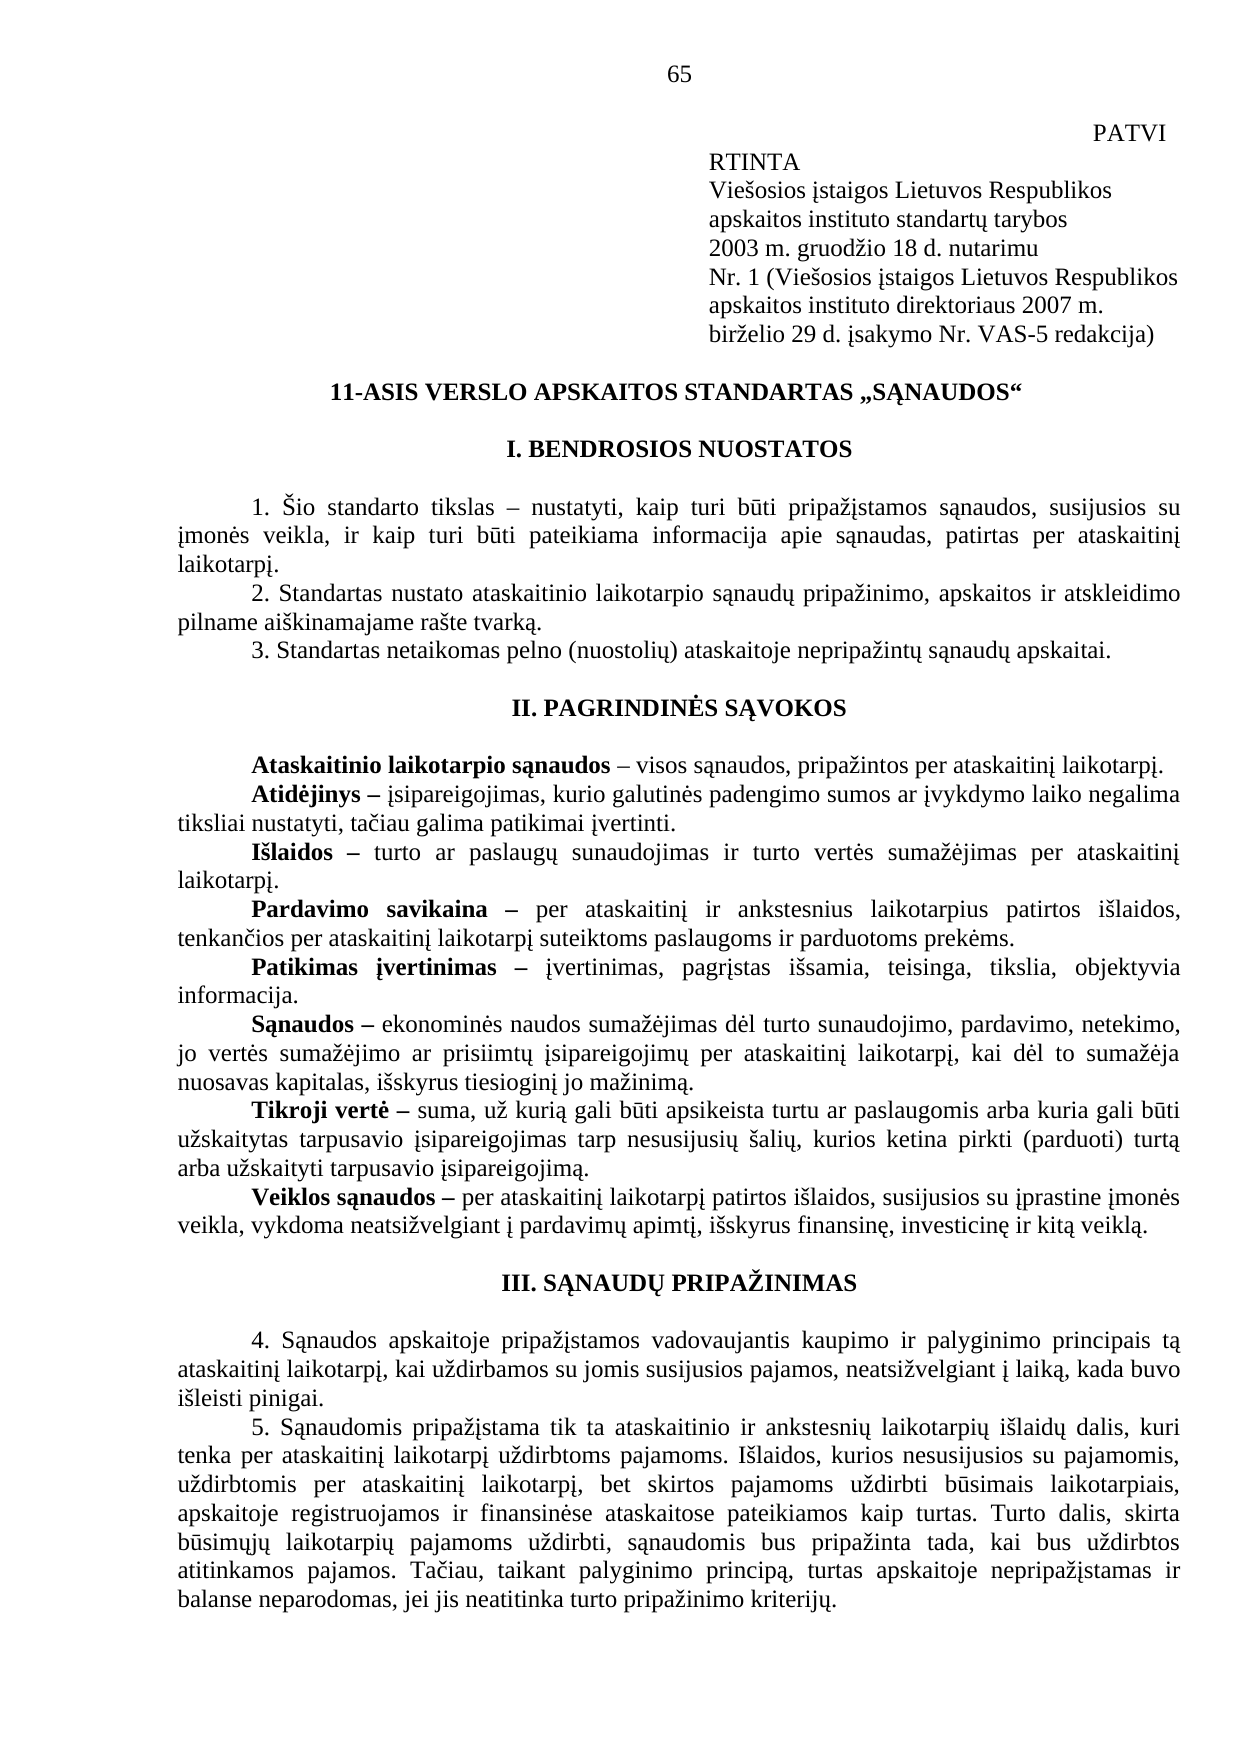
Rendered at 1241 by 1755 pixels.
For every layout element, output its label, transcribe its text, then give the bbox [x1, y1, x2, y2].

text apskaitos instituto direktoriaus 2007 m. [177, 291, 1181, 319]
text apskaitos instituto standartų tarybos [177, 204, 1181, 233]
text Veiklos sąnaudos – per ataskaitinį laikotarpį patirtos išlaidos, susijusios su įprastine įmonės veikla, vykdoma neatsižvelgiant į pardavimų apimtį, išskyrus finansinę, investicinę ir kitą veiklą. [177, 1182, 1181, 1239]
text 5. Sąnaudomis pripažįstama tik ta ataskaitinio ir ankstesnių laikotarpių išlaidų dalis, kuri tenka per ataskaitinį laikotarpį uždirbtoms pajamoms. Išlaidos, kurios nesusijusios su pajamomis, uždirbtomis per ataskaitinį laikotarpį, bet skirtos pajamoms uždirbti būsimais laikotarpiais, apskaitoje registruojamos ir finansinėse ataskaitose pateikiamos kaip turtas. Turto dalis, skirta būsimųjų laikotarpių pajamoms uždirbti, sąnaudomis bus pripažinta tada, kai bus uždirbtos atitinkamos pajamos. Tačiau, taikant palyginimo principą, turtas apskaitoje nepripažįstamas ir balanse neparodomas, jei jis neatitinka turto pripažinimo kriterijų. [177, 1412, 1181, 1613]
text 2. Standartas nustato ataskaitinio laikotarpio sąnaudų pripažinimo, apskaitos ir atskleidimo pilname aiškinamajame rašte tvarką. [177, 578, 1181, 636]
text 4. Sąnaudos apskaitoje pripažįstamos vadovaujantis kaupimo ir palyginimo principais tą ataskaitinį laikotarpį, kai uždirbamos su jomis susijusios pajamos, neatsižvelgiant į laiką, kada buvo išleisti pinigai. [177, 1326, 1181, 1412]
text Tikroji vertė – suma, už kurią gali būti apsikeista turtu ar paslaugomis arba kuria gali būti užskaitytas tarpusavio įsipareigojimas tarp nesusijusių šalių, kurios ketina pirkti (parduoti) turtą arba užskaityti tarpusavio įsipareigojimą. [177, 1096, 1181, 1182]
text 2003 m. gruodžio 18 d. nutarimu [177, 233, 1181, 262]
text 1. Šio standarto tikslas – nustatyti, kaip turi būti pripažįstamos sąnaudos, susijusios su įmonės veikla, ir kaip turi būti pateikiama informacija apie sąnaudas, patirtas per ataskaitinį laikotarpį. [177, 492, 1181, 578]
text 3. Standartas netaikomas pelno (nuostolių) ataskaitoje nepripažintų sąnaudų apskaitai. [177, 636, 1181, 664]
text Sąnaudos – ekonominės naudos sumažėjimas dėl turto sunaudojimo, pardavimo, netekimo, jo vertės sumažėjimo ar prisiimtų įsipareigojimų per ataskaitinį laikotarpį, kai dėl to sumažėja nuosavas kapitalas, išskyrus tiesioginį jo mažinimą. [177, 1009, 1181, 1096]
text III. SĄNAUDŲ PRIPAŽINIMAS [177, 1268, 1181, 1297]
text Viešosios įstaigos Lietuvos Respublikos [177, 176, 1181, 204]
text II. PAGRINDINĖS SĄVOKOS [177, 693, 1181, 722]
text 11-ASIS VERSLO APSKAITOS STANDARTAS „SĄNAUDOS“ [177, 377, 1181, 406]
text birželio 29 d. įsakymo Nr. VAS-5 redakcija) [177, 319, 1181, 348]
text Išlaidos – turto ar paslaugų sunaudojimas ir turto vertės sumažėjimas per ataskaitinį laikotarpį. [177, 837, 1181, 894]
text Atidėjinys – įsipareigojimas, kurio galutinės padengimo sumos ar įvykdymo laiko negalima tiksliai nustatyti, tačiau galima patikimai įvertinti. [177, 779, 1181, 837]
text Pardavimo savikaina – per ataskaitinį ir ankstesnius laikotarpius patirtos išlaidos, tenkančios per ataskaitinį laikotarpį suteiktoms paslaugoms ir parduotoms prekėms. [177, 894, 1181, 952]
text PATVIRTINTA [709, 118, 1181, 176]
text I. BENDROSIOS NUOSTATOS [177, 434, 1181, 463]
text Ataskaitinio laikotarpio sąnaudos – visos sąnaudos, pripažintos per ataskaitinį laikotarpį. [177, 751, 1181, 779]
text Patikimas įvertinimas – įvertinimas, pagrįstas išsamia, teisinga, tikslia, objektyvia informacija. [177, 952, 1181, 1009]
text Nr. 1 (Viešosios įstaigos Lietuvos Respublikos [177, 262, 1181, 291]
